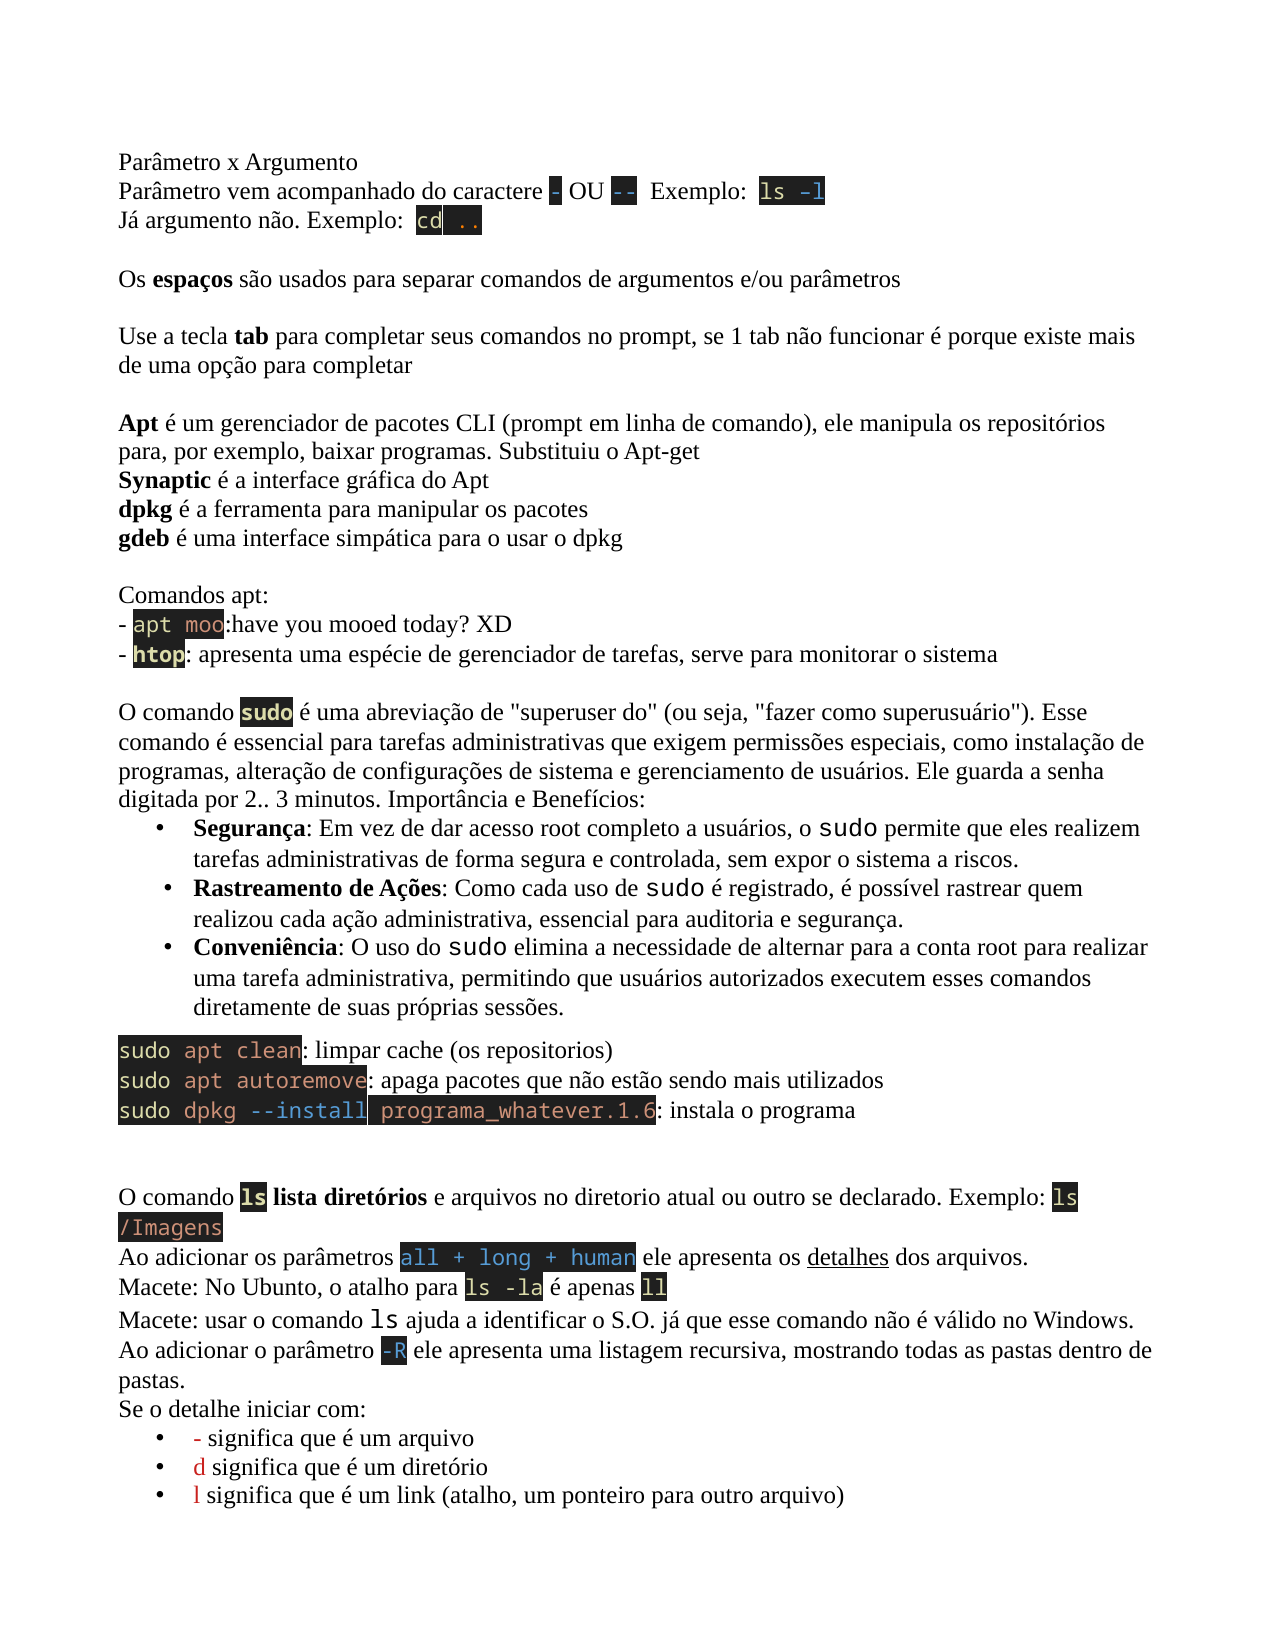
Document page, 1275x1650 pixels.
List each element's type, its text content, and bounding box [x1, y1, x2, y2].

text Os espaços são usados para separar comandos de argumentos e/ou parâmetros [118, 264, 1157, 293]
text Apt é um gerenciador de pacotes CLI (prompt em linha de comando), ele manipula os repositórios para, por exemplo, baixar programas. Substituiu o Apt-get [118, 408, 1157, 465]
text Se o detalhe iniciar com: [118, 1394, 1157, 1423]
list l significa que é um link (atalho, um ponteiro para outro arquivo) [156, 1480, 1157, 1509]
list d significa que é um diretório [156, 1452, 1157, 1480]
list Segurança: Em vez de dar acesso root completo a usuários, o sudo permite que eles realizem tarefas administrativas de forma segura e controlada, sem expor o sistema a riscos. [156, 813, 1157, 873]
list Conveniência: O uso do sudo elimina a necessidade de alternar para a conta root para realizar uma tarefa administrativa, permitindo que usuários autorizados executem esses comandos diretamente de suas próprias sessões. [164, 932, 1157, 1021]
list - significa que é um arquivo [156, 1423, 1157, 1452]
text dpkg é a ferramenta para manipular os pacotes [118, 494, 1157, 523]
text Parâmetro x Argumento [118, 147, 1157, 176]
text Ao adicionar o parâmetro -R ele apresenta uma listagem recursiva, mostrando todas as pastas dentro de pastas. [118, 1336, 1157, 1394]
text O comando ls lista diretórios e arquivos no diretorio atual ou outro se declarado. Exemplo: ls /Imagens Ao adicionar os parâmetros all + long + human ele apresenta os detalhes dos arquivos. Macete: No Ubunto, o atalho para ls -la é apenas ll Macete: usar o comando ls ajuda a identificar o S.O. já que esse comando não é válido no Windows. [118, 1182, 1174, 1336]
text Já argumento não. Exemplo: cd .. [118, 205, 1157, 235]
text Use a tecla tab para completar seus comandos no prompt, se 1 tab não funcionar é porque existe mais de uma opção para completar [118, 321, 1157, 379]
list Rastreamento de Ações: Como cada uso de sudo é registrado, é possível rastrear quem realizou cada ação administrativa, essencial para auditoria e segurança. [164, 873, 1157, 932]
text - apt moo:have you mooed today? XD [118, 609, 1157, 639]
text O comando sudo é uma abreviação de "superuser do" (ou seja, "fazer como superusuário"). Esse comando é essencial para tarefas administrativas que exigem permissões especiais, como instalação de programas, alteração de configurações de sistema e gerenciamento de usuários. Ele guarda a senha digitada por 2.. 3 minutos. Importância e Benefícios: [118, 697, 1157, 813]
text gdeb é uma interface simpática para o usar o dpkg [118, 523, 1157, 551]
text sudo apt clean: limpar cache (os repositorios) [118, 1035, 1157, 1065]
text Comandos apt: [118, 580, 1157, 609]
text Synaptic é a interface gráfica do Apt [118, 465, 1157, 494]
text - htop: apresenta uma espécie de gerenciador de tarefas, serve para monitorar o sistema [118, 639, 1157, 668]
text sudo apt autoremove: apaga pacotes que não estão sendo mais utilizados [118, 1065, 1157, 1095]
text Parâmetro vem acompanhado do caractere - OU -- Exemplo: ls –l [118, 176, 1157, 205]
text sudo dpkg --install programa_whatever.1.6: instala o programa [118, 1095, 1157, 1125]
